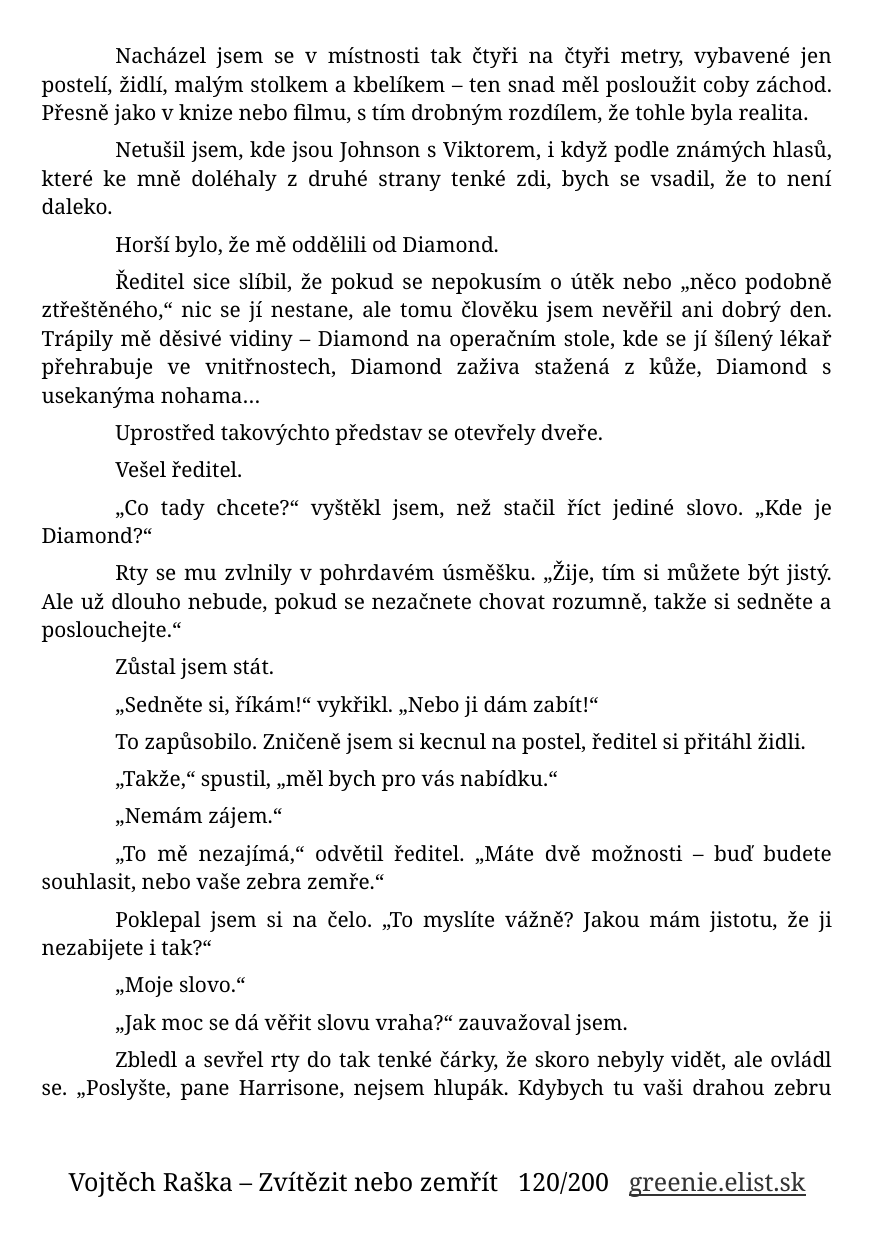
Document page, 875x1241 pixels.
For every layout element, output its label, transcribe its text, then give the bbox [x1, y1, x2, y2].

text Zůstal jsem stát. [41, 652, 833, 681]
text „Sedněte si, říkám!“ vykřikl. „Nebo ji dám zabít!“ [41, 690, 833, 718]
text „Co tady chcete?“ vyštěkl jsem, než stačil říct jediné slovo. „Kde je Diamond?“ [41, 493, 833, 549]
text Ředitel sice slíbil, že pokud se nepokusím o útěk nebo „něco podobně ztřeštěného,“ nic se jí nestane, ale tomu člověku jsem nevěřil ani dobrý den. Trápily mě děsivé vidiny – Diamond na operačním stole, kde se jí šílený lékař přehrabuje ve vnitřnostech, Diamond zaživa stažená z kůže, Diamond s usekanýma nohama… [41, 267, 833, 409]
text Horší bylo, že mě oddělili od Diamond. [41, 230, 833, 258]
text Rty se mu zvlnily v pohrdavém úsměšku. „Žije, tím si můžete být jistý. Ale už dlouho nebude, pokud se nezačnete chovat rozumně, takže si sedněte a poslouchejte.“ [41, 558, 833, 644]
text „To mě nezajímá,“ odvětil ředitel. „Máte dvě možnosti – buď budete souhlasit, nebo vaše zebra zemře.“ [41, 839, 833, 896]
text Netušil jsem, kde jsou Johnson s Viktorem, i když podle známých hlasů, které ke mně doléhaly z druhé strany tenké zdi, bych se vsadil, že to není daleko. [41, 136, 833, 221]
text Poklepal jsem si na čelo. „To myslíte vážně? Jakou mám jistotu, že ji nezabijete i tak?“ [41, 905, 833, 962]
text Zbledl a sevřel rty do tak tenké čárky, že skoro nebyly vidět, ale ovládl se. „Poslyšte, pane Harrisone, nejsem hlupák. Kdybych tu vaši drahou zebru [41, 1045, 833, 1102]
text Vešel ředitel. [41, 455, 833, 484]
text Nacházel jsem se v místnosti tak čtyři na čtyři metry, vybavené jen postelí, židlí, malým stolkem a kbelíkem – ten snad měl posloužit coby záchod. Přesně jako v knize nebo filmu, s tím drobným rozdílem, že tohle byla realita. [41, 41, 833, 127]
text „Nemám zájem.“ [41, 802, 833, 830]
text „Moje slovo.“ [41, 970, 833, 999]
text To zapůsobilo. Zničeně jsem si kecnul na postel, ředitel si přitáhl židli. [41, 727, 833, 756]
text „Takže,“ spustil, „měl bych pro vás nabídku.“ [41, 764, 833, 793]
text Uprostřed takovýchto představ se otevřely dveře. [41, 418, 833, 446]
text „Jak moc se dá věřit slovu vraha?“ zauvažoval jsem. [41, 1008, 833, 1036]
